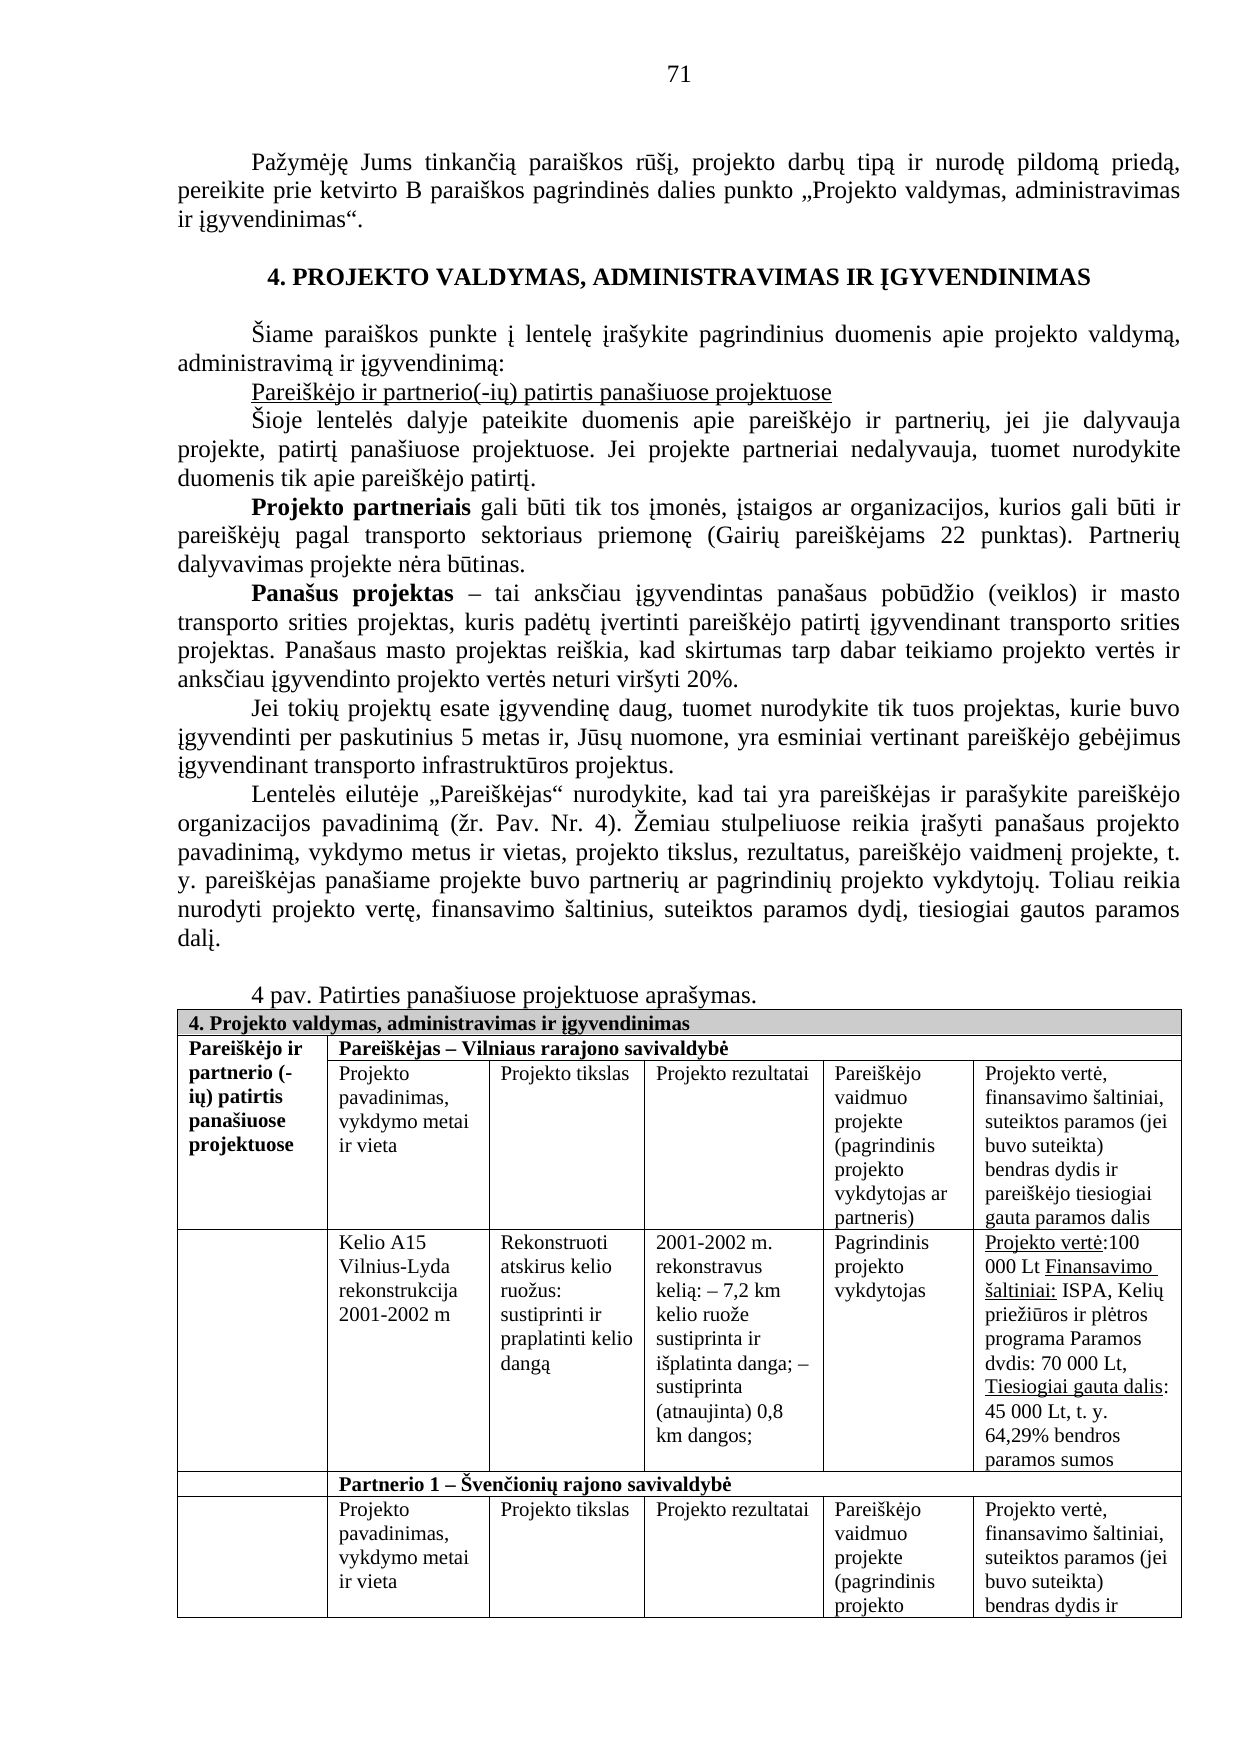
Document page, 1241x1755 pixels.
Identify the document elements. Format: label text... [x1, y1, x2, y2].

text Panašus projektas – tai anksčiau įgyvendintas panašaus pobūdžio (veiklos) ir masto transporto srities projektas, kuris padėtų įvertinti pareiškėjo patirtį įgyvendinant transporto srities projektas. Panašaus masto projektas reiškia, kad skirtumas tarp dabar teikiamo projekto vertės ir anksčiau įgyvendinto projekto vertės neturi viršyti 20%. [177, 578, 1181, 693]
table_cell Pareiškėjo ir partnerio (-ių) patirtis panašiuose projektuose [178, 1036, 327, 1229]
table_cell [178, 1230, 327, 1471]
table_header 4. Projekto valdymas, administravimas ir įgyvendinimas [178, 1010, 1181, 1034]
table_cell Projekto pavadinimas, vykdymo metai ir vieta [328, 1061, 489, 1229]
text 4 pav. Patirties panašiuose projektuose aprašymas. [177, 981, 1181, 1009]
table_cell Projekto vertė:100 000 Lt Finansavimo šaltiniai: ISPA, Kelių priežiūros ir plėtros programa Paramos dvdis: 70 000 Lt, Tiesiogiai gauta dalis: 45 000 Lt, t. y. 64,29% bendros paramos sumos [974, 1230, 1181, 1471]
text Jei tokių projektų esate įgyvendinę daug, tuomet nurodykite tik tuos projektas, kurie buvo įgyvendinti per paskutinius 5 metas ir, Jūsų nuomone, yra esminiai vertinant pareiškėjo gebėjimus įgyvendinant transporto infrastruktūros projektus. [177, 693, 1181, 779]
table_cell Projekto vertė, finansavimo šaltiniai, suteiktos paramos (jei buvo suteikta) bendras dydis ir pareiškėjo tiesiogiai gauta paramos dalis [974, 1061, 1181, 1229]
text Projekto partneriais gali būti tik tos įmonės, įstaigos ar organizacijos, kurios gali būti ir pareiškėjų pagal transporto sektoriaus priemonę (Gairių pareiškėjams 22 punktas). Partnerių dalyvavimas projekte nėra būtinas. [177, 492, 1181, 578]
table_cell [178, 1472, 327, 1496]
table_cell Kelio A15 Vilnius-Lyda rekonstrukcija 2001-2002 m [328, 1230, 489, 1471]
table_cell Pagrindinis projekto vykdytojas [824, 1230, 973, 1471]
table_cell Projekto tikslas [490, 1061, 644, 1229]
text 4. PROJEKTO VALDYMAS, ADMINISTRAVIMAS IR ĮGYVENDINIMAS [177, 262, 1181, 291]
table_cell Pareiškėjo vaidmuo projekte (pagrindinis projekto vykdytojas ar partneris) [824, 1061, 973, 1229]
text Pareiškėjo ir partnerio(-ių) patirtis panašiuose projektuose [177, 377, 1181, 406]
text Pažymėję Jums tinkančią paraiškos rūšį, projekto darbų tipą ir nurodę pildomą priedą, pereikite prie ketvirto B paraiškos pagrindinės dalies punkto „Projekto valdymas, administravimas ir įgyvendinimas“. [177, 147, 1181, 233]
table_cell Projekto vertė, finansavimo šaltiniai, suteiktos paramos (jei buvo suteikta) bendras dydis ir [974, 1497, 1181, 1617]
table_cell Projekto pavadinimas, vykdymo metai ir vieta [328, 1497, 489, 1617]
table_cell Projekto rezultatai [645, 1061, 823, 1229]
table_cell Projekto tikslas [490, 1497, 644, 1617]
table_cell [178, 1497, 327, 1617]
text Šiame paraiškos punkte į lentelę įrašykite pagrindinius duomenis apie projekto valdymą, administravimą ir įgyvendinimą: [177, 319, 1181, 377]
table_cell Partnerio 1 – Švenčionių rajono savivaldybė [328, 1472, 1181, 1496]
table_cell 2001-2002 m. rekonstravus kelią: – 7,2 km kelio ruože sustiprinta ir išplatinta danga; – sustiprinta (atnaujinta) 0,8 km dangos; [645, 1230, 823, 1471]
text Lentelės eilutėje „Pareiškėjas“ nurodykite, kad tai yra pareiškėjas ir parašykite pareiškėjo organizacijos pavadinimą (žr. Pav. Nr. 4). Žemiau stulpeliuose reikia įrašyti panašaus projekto pavadinimą, vykdymo metus ir vietas, projekto tikslus, rezultatus, pareiškėjo vaidmenį projekte, t. y. pareiškėjas panašiame projekte buvo partnerių ar pagrindinių projekto vykdytojų. Toliau reikia nurodyti projekto vertę, finansavimo šaltinius, suteiktos paramos dydį, tiesiogiai gautos paramos dalį. [177, 779, 1181, 952]
text Šioje lentelės dalyje pateikite duomenis apie pareiškėjo ir partnerių, jei jie dalyvauja projekte, patirtį panašiuose projektuose. Jei projekte partneriai nedalyvauja, tuomet nurodykite duomenis tik apie pareiškėjo patirtį. [177, 406, 1181, 492]
table_cell Pareiškėjas – Vilniaus rarajono savivaldybė [328, 1036, 1181, 1059]
table_cell Projekto rezultatai [645, 1497, 823, 1617]
table_cell Rekonstruoti atskirus kelio ruožus: sustiprinti ir praplatinti kelio dangą [490, 1230, 644, 1471]
table_cell Pareiškėjo vaidmuo projekte (pagrindinis projekto [824, 1497, 973, 1617]
